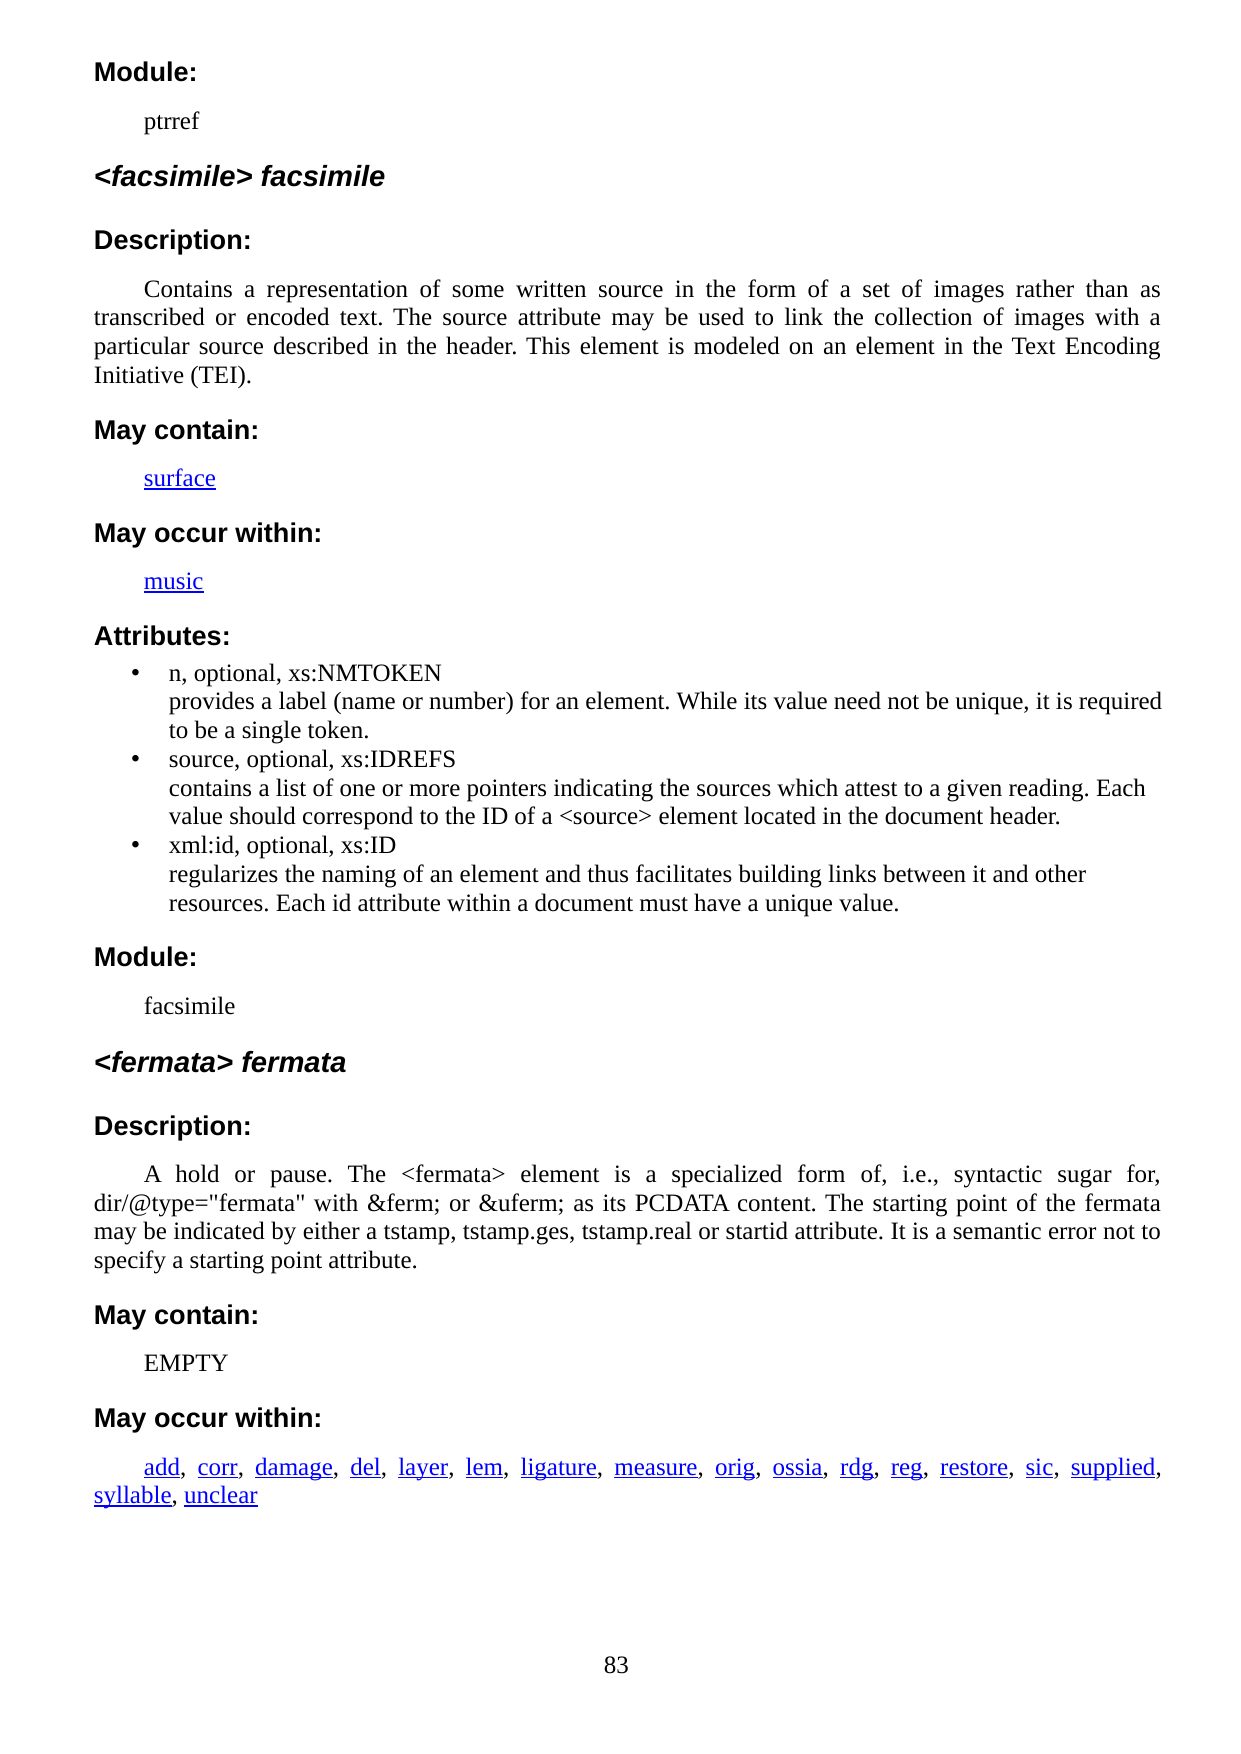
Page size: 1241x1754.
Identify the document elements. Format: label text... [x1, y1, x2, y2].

subtitle <facsimile> facsimile [94, 159, 1162, 193]
list source, optional, xs:IDREFS contains a list of one or more pointers indicating the sources which attest to a given reading. Each value should correspond to the ID of a <source> element located in the document header. [131, 744, 1162, 830]
subtitle Module: [94, 941, 1162, 973]
subtitle May contain: [94, 1299, 1162, 1330]
text EMPTY [94, 1348, 1162, 1377]
subtitle Attributes: [94, 620, 1162, 651]
subtitle Description: [94, 1109, 1162, 1141]
subtitle Module: [94, 56, 1162, 87]
text surface [94, 463, 1162, 492]
text add, corr, damage, del, layer, lem, ligature, measure, orig, ossia, rdg, reg, restore, sic, supplied, syllable, unclear [94, 1452, 1162, 1509]
subtitle <fermata> fermata [94, 1045, 1162, 1078]
subtitle May occur within: [94, 517, 1162, 548]
list n, optional, xs:NMTOKEN provides a label (name or number) for an element. While its value need not be unique, it is required to be a single token. [131, 658, 1162, 744]
text Contains a representation of some written source in the form of a set of images rather than as transcribed or encoded text. The source attribute may be used to link the collection of images with a particular source described in the header. This element is modeled on an element in the Text Encoding Initiative (TEI). [94, 274, 1162, 389]
text facsimile [94, 991, 1162, 1020]
subtitle Description: [94, 224, 1162, 256]
list xml:id, optional, xs:ID regularizes the naming of an element and thus facilitates building links between it and other resources. Each id attribute within a document must have a unique value. [131, 830, 1162, 916]
text music [94, 566, 1162, 595]
text ptrref [94, 106, 1162, 134]
subtitle May occur within: [94, 1402, 1162, 1433]
subtitle May contain: [94, 414, 1162, 445]
text A hold or pause. The <fermata> element is a specialized form of, i.e., syntactic sugar for, dir/@type="fermata" with &ferm; or &uferm; as its PCDATA content. The starting point of the fermata may be indicated by either a tstamp, tstamp.ges, tstamp.real or startid attribute. It is a semantic error not to specify a starting point attribute. [94, 1159, 1162, 1274]
